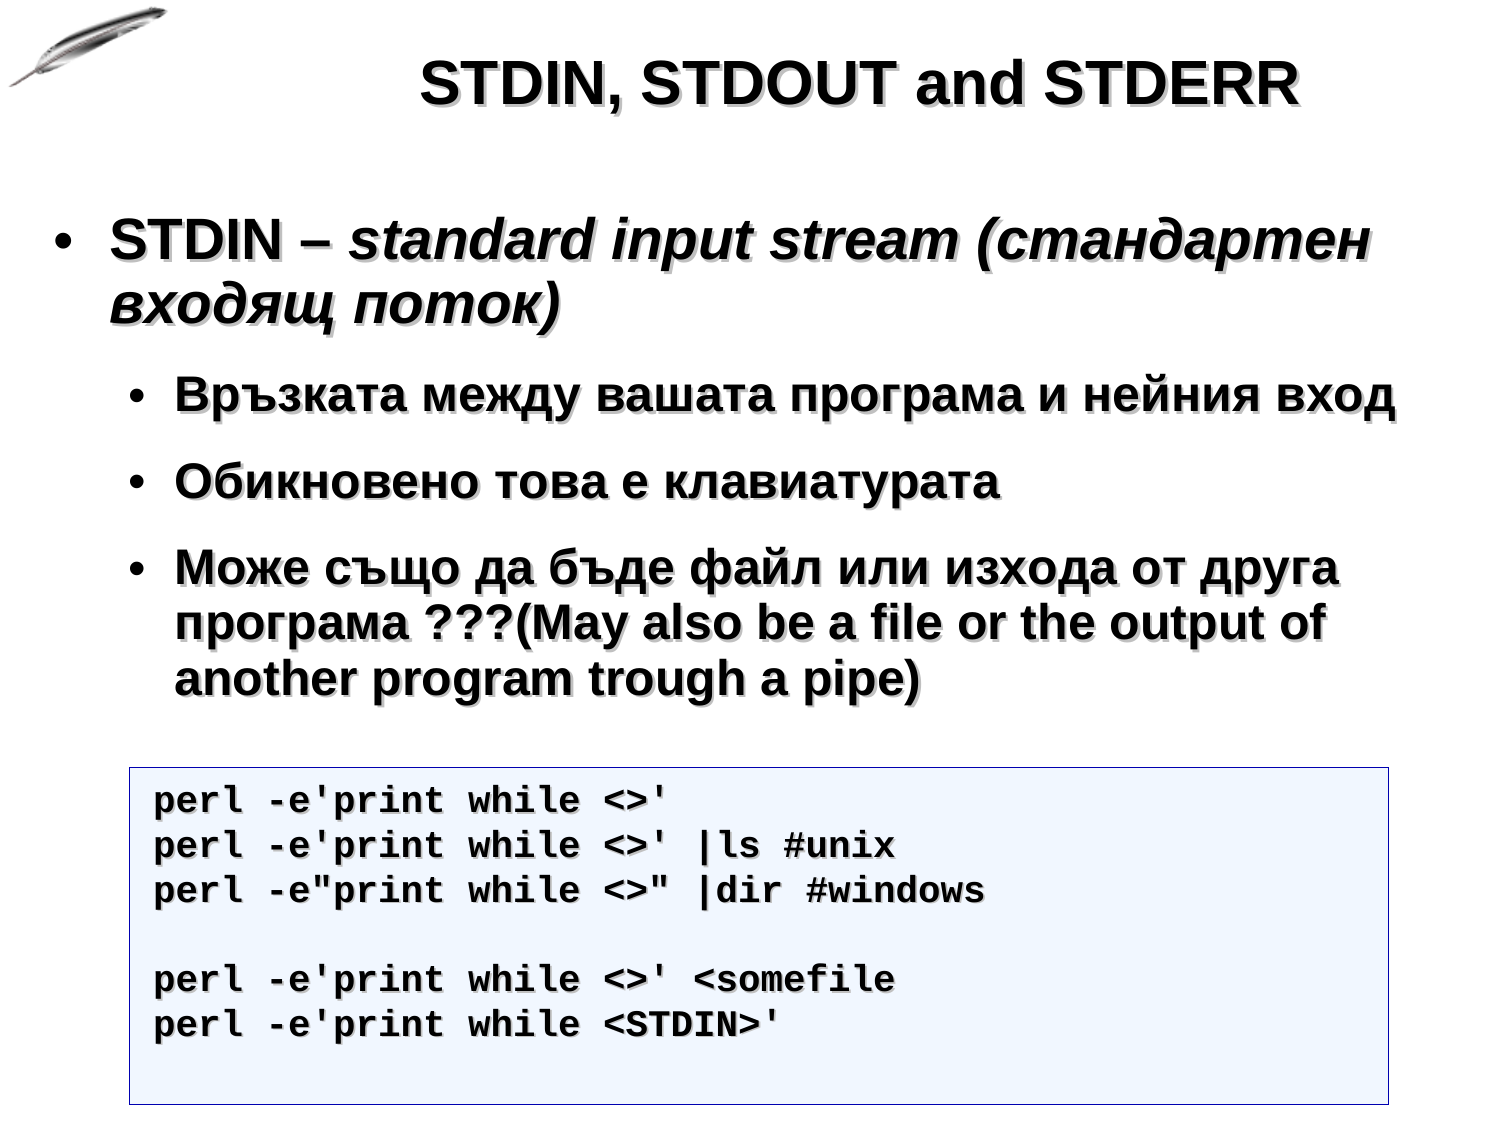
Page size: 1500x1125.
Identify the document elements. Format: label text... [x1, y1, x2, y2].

picture [5, 5, 173, 89]
title STDIN, STDOUT and STDERR [419, 0, 1459, 176]
list STDIN – standard input stream (стандартен входящ поток) Връзката между вашата програма и нейния вход Обикновено това е клавиатурата Може също да бъде файл или изхода от друга програма ???(May also be a file or the output of another program trough a pipe) [53, 207, 1447, 1125]
text_box perl -e'print while <>' perl -e'print while <>' |ls #unix perl -e"print while <>" |dir #windows perl -e'print while <>' <somefile perl -e'print while <STDIN>' [129, 767, 1388, 1104]
